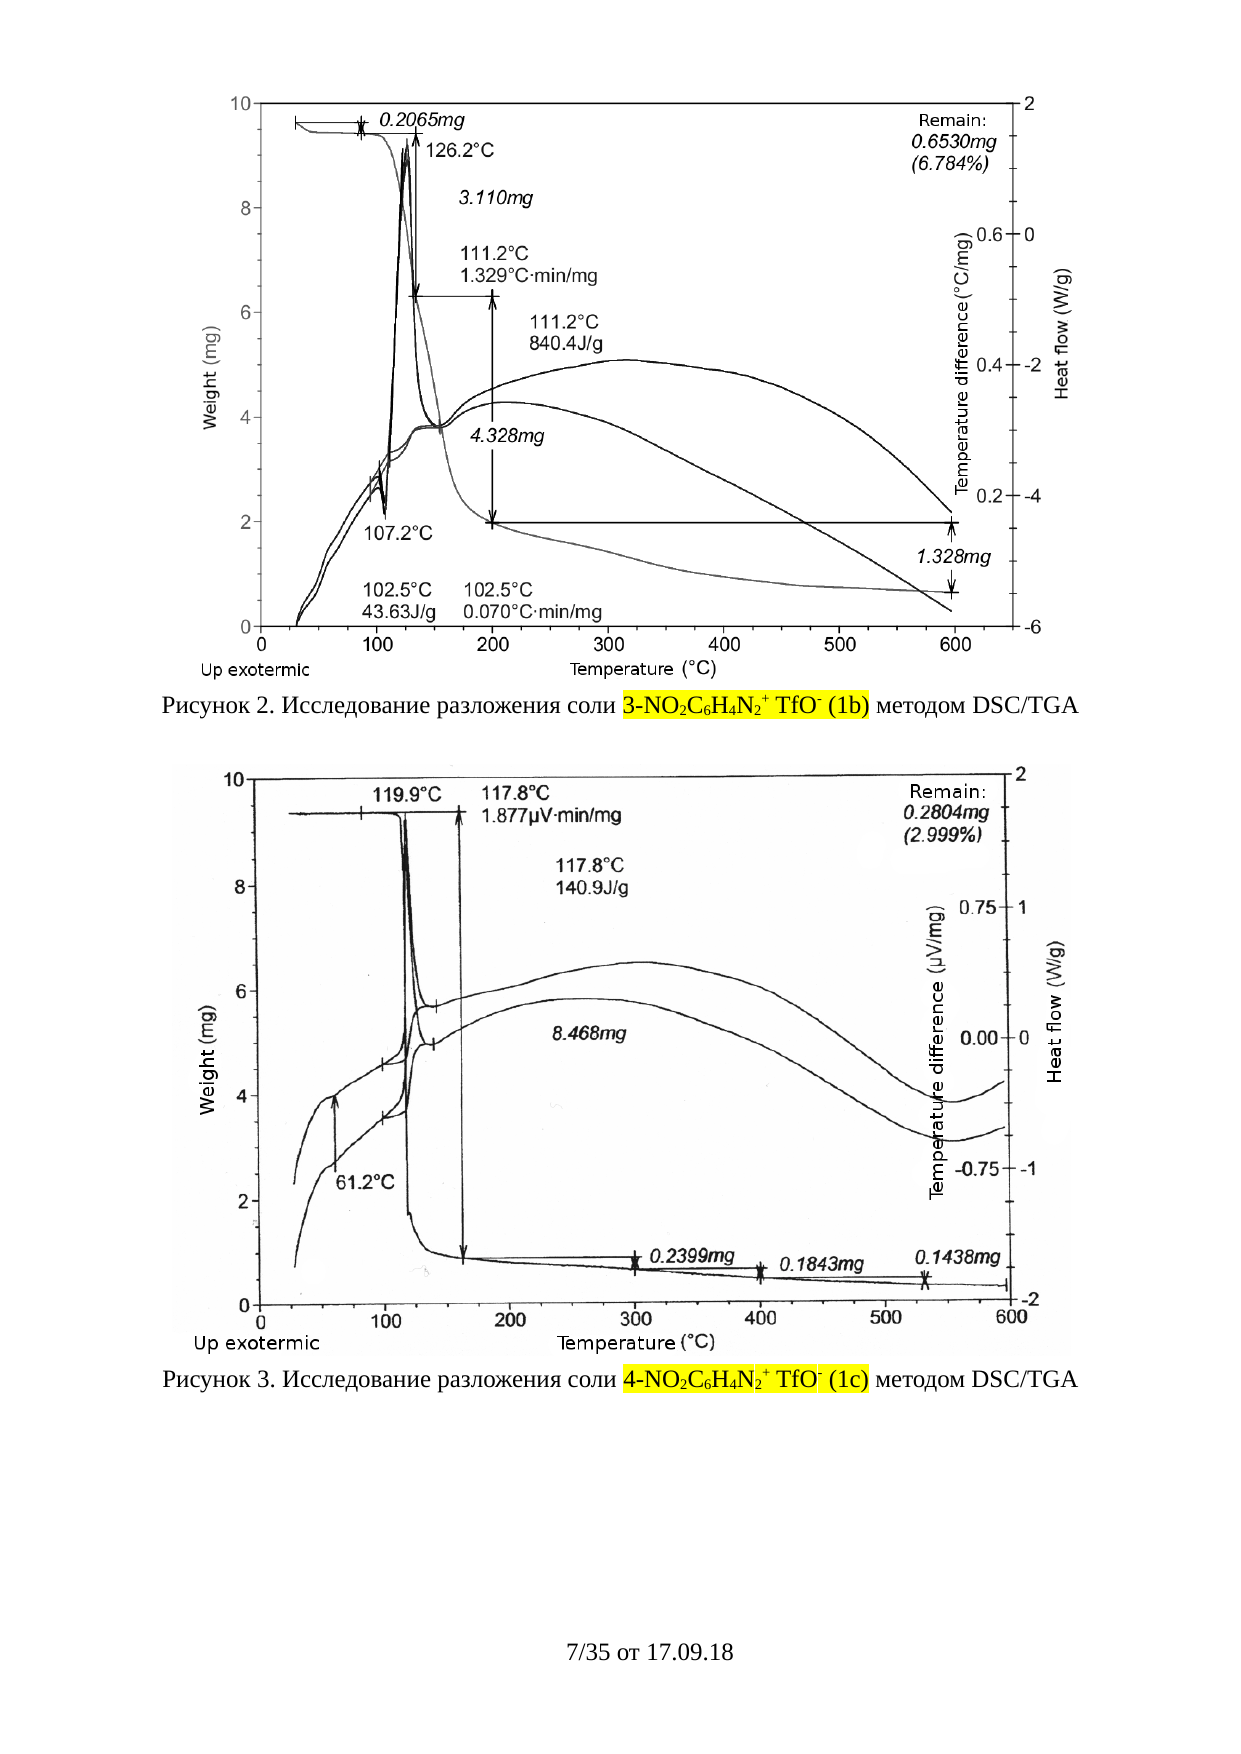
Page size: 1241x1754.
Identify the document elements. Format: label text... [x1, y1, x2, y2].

text Рисунок 2. Исследование разложения соли 3-NO2С6H4N2+ TfO- (1b) методом DSC/TGA [118, 690, 1122, 719]
picture [172, 764, 1071, 1356]
text Рисунок 3. Исследование разложения соли 4-NO2С6H4N2+ TfO- (1c) методом DSC/TGA [118, 1364, 1122, 1393]
picture [168, 88, 1075, 682]
